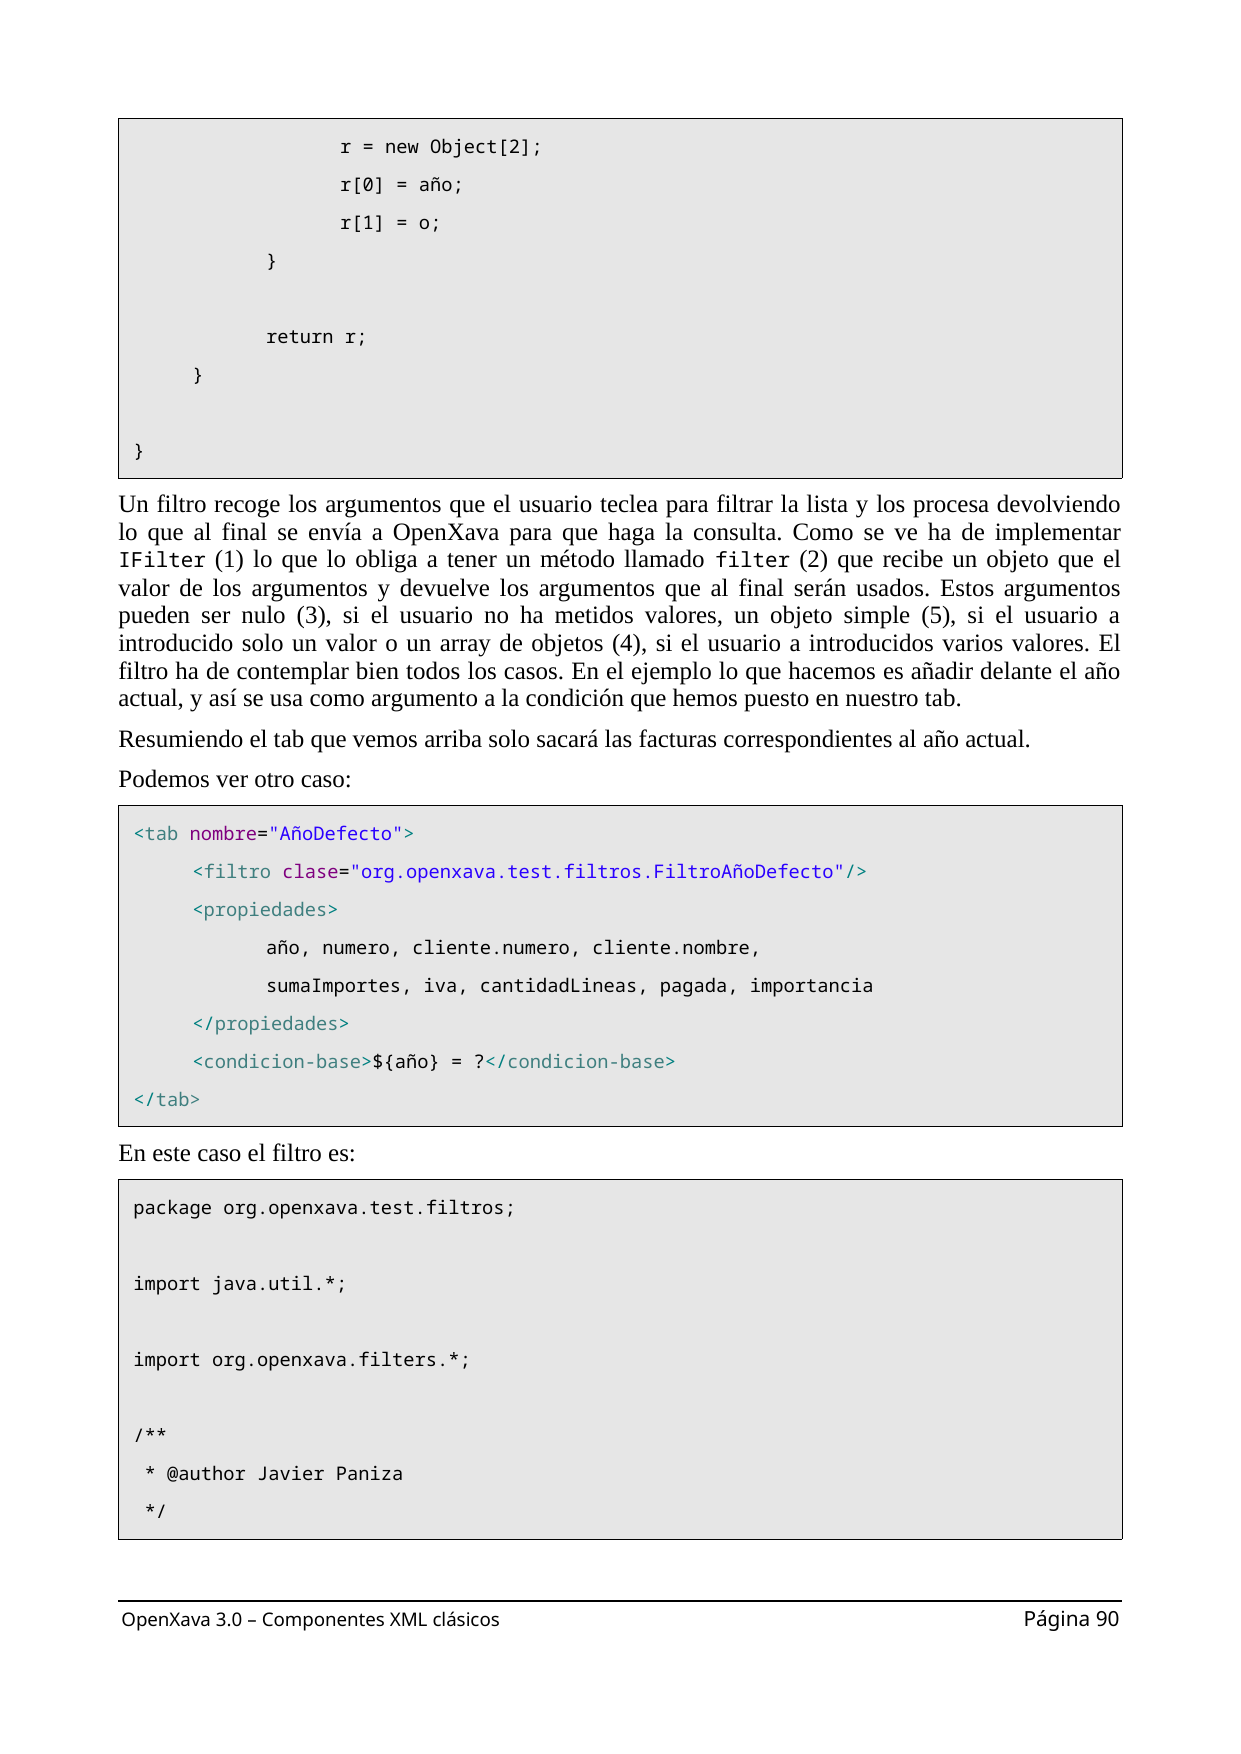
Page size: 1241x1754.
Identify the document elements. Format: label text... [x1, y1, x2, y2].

text r = new Object[2]; [119, 119, 1122, 156]
text </tab> [119, 1071, 1122, 1126]
text package org.openxava.test.filtros; [119, 1180, 1122, 1217]
text año, numero, cliente.numero, cliente.nombre, [119, 919, 1122, 957]
text Resumiendo el tab que vemos arriba solo sacará las facturas correspondientes al año actual. [118, 725, 1122, 752]
text import org.openxava.filters.*; [119, 1331, 1122, 1369]
text return r; [119, 308, 1122, 346]
text <condicion-base>${año} = ?</condicion-base> [119, 1033, 1122, 1071]
text </propiedades> [119, 995, 1122, 1033]
text } [119, 232, 1122, 270]
text import java.util.*; [119, 1255, 1122, 1293]
text En este caso el filtro es: [118, 1139, 1122, 1167]
text r[1] = o; [119, 194, 1122, 232]
text <tab nombre="AñoDefecto"> [119, 806, 1122, 843]
text <filtro clase="org.openxava.test.filtros.FiltroAñoDefecto"/> [119, 843, 1122, 881]
text <propiedades> [119, 881, 1122, 919]
text */ [119, 1483, 1122, 1539]
text r[0] = año; [119, 156, 1122, 194]
text } [119, 422, 1122, 478]
text Un filtro recoge los argumentos que el usuario teclea para filtrar la lista y los procesa devolviendo lo que al final se envía a OpenXava para que haga la consulta. Como se ve ha de implementar IFilter (1) lo que lo obliga a tener un método llamado filter (2) que recibe un objeto que el valor de los argumentos y devuelve los argumentos que al final serán usados. Estos argumentos pueden ser nulo (3), si el usuario no ha metidos valores, un objeto simple (5), si el usuario a introducido solo un valor o un array de objetos (4), si el usuario a introducidos varios valores. El filtro ha de contemplar bien todos los casos. En el ejemplo lo que hacemos es añadir delante el año actual, y así se usa como argumento a la condición que hemos puesto en nuestro tab. [118, 490, 1122, 712]
text Podemos ver otro caso: [118, 765, 1122, 793]
text /** [119, 1407, 1122, 1446]
text } [119, 346, 1122, 384]
text sumaImportes, iva, cantidadLineas, pagada, importancia [119, 957, 1122, 995]
text * @author Javier Paniza [119, 1446, 1122, 1483]
